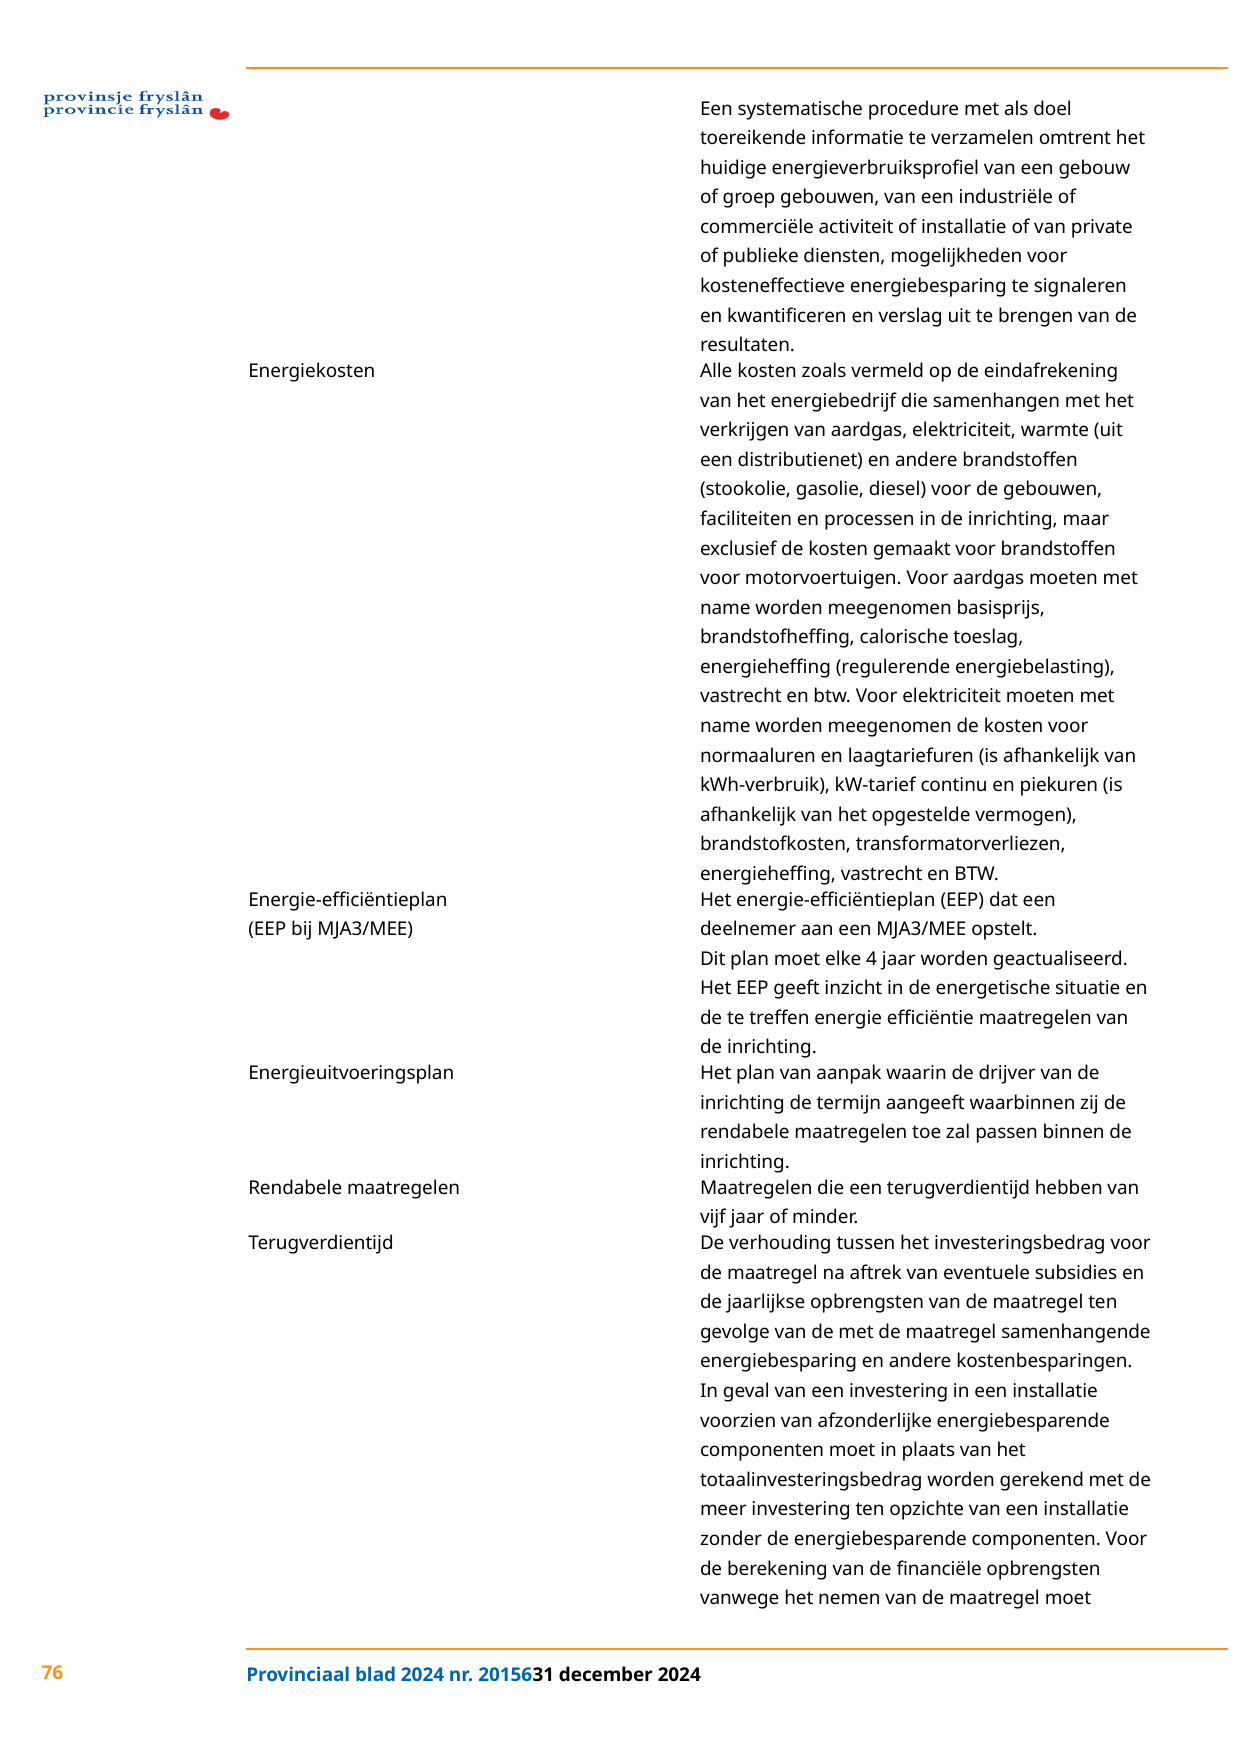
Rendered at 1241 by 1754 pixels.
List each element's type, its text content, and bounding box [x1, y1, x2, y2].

table_cell Het energie-efficiëntieplan (EEP) dat een deelnemer aan een MJA3/MEE opstelt. Dit plan moet elke 4 jaar worden geactualiseerd. Het EEP geeft inzicht in de energetische situatie en de te treffen energie efficiëntie maatregelen van de inrichting. [700, 886, 1152, 1059]
table_cell Rendabele maatregelen [248, 1174, 700, 1229]
table_cell Het plan van aanpak waarin de drijver van de inrichting de termijn aangeeft waarbinnen zij de rendabele maatregelen toe zal passen binnen de inrichting. [700, 1060, 1152, 1174]
table_cell De verhouding tussen het investeringsbedrag voor de maatregel na aftrek van eventuele subsidies en de jaarlijkse opbrengsten van de maatregel ten gevolge van de met de maatregel samenhangende energiebesparing en andere kostenbesparingen. In geval van een investering in een installatie voorzien van afzonderlijke energiebesparende componenten moet in plaats van het totaalinvesteringsbedrag worden gerekend met de meer investering ten opzichte van een installatie zonder de energiebesparende componenten. Voor de berekening van de financiële opbrengsten vanwege het nemen van de maatregel moet [700, 1229, 1152, 1610]
table_cell [248, 95, 700, 357]
picture [41, 47, 231, 172]
table_cell Maatregelen die een terugverdientijd hebben van vijf jaar of minder. [700, 1174, 1152, 1229]
table_cell Een systematische procedure met als doel toereikende informatie te verzamelen omtrent het huidige energieverbruiksprofiel van een gebouw of groep gebouwen, van een industriële of commerciële activiteit of installatie of van private of publieke diensten, mogelijkheden voor kosteneffectieve energiebesparing te signaleren en kwantificeren en verslag uit te brengen van de resultaten. [700, 95, 1152, 357]
table_cell Energie-efficiëntieplan (EEP bij MJA3/MEE) [248, 886, 700, 1059]
table_cell Alle kosten zoals vermeld op de eindafrekening van het energiebedrijf die samenhangen met het verkrijgen van aardgas, elektriciteit, warmte (uit een distributienet) en andere brandstoffen (stookolie, gasolie, diesel) voor de gebouwen, faciliteiten en processen in de inrichting, maar exclusief de kosten gemaakt voor brandstoffen voor motorvoertuigen. Voor aardgas moeten met name worden meegenomen basisprijs, brandstofheffing, calorische toeslag, energieheffing (regulerende energiebelasting), vastrecht en btw. Voor elektriciteit moeten met name worden meegenomen de kosten voor normaaluren en laagtariefuren (is afhankelijk van kWh-verbruik), kW-tarief continu en piekuren (is afhankelijk van het opgestelde vermogen), brandstofkosten, transformatorverliezen, energieheffing, vastrecht en BTW. [700, 357, 1152, 886]
table_cell Energieuitvoeringsplan [248, 1060, 700, 1174]
table_cell Terugverdientijd [248, 1229, 700, 1610]
table_cell Energiekosten [248, 357, 700, 886]
